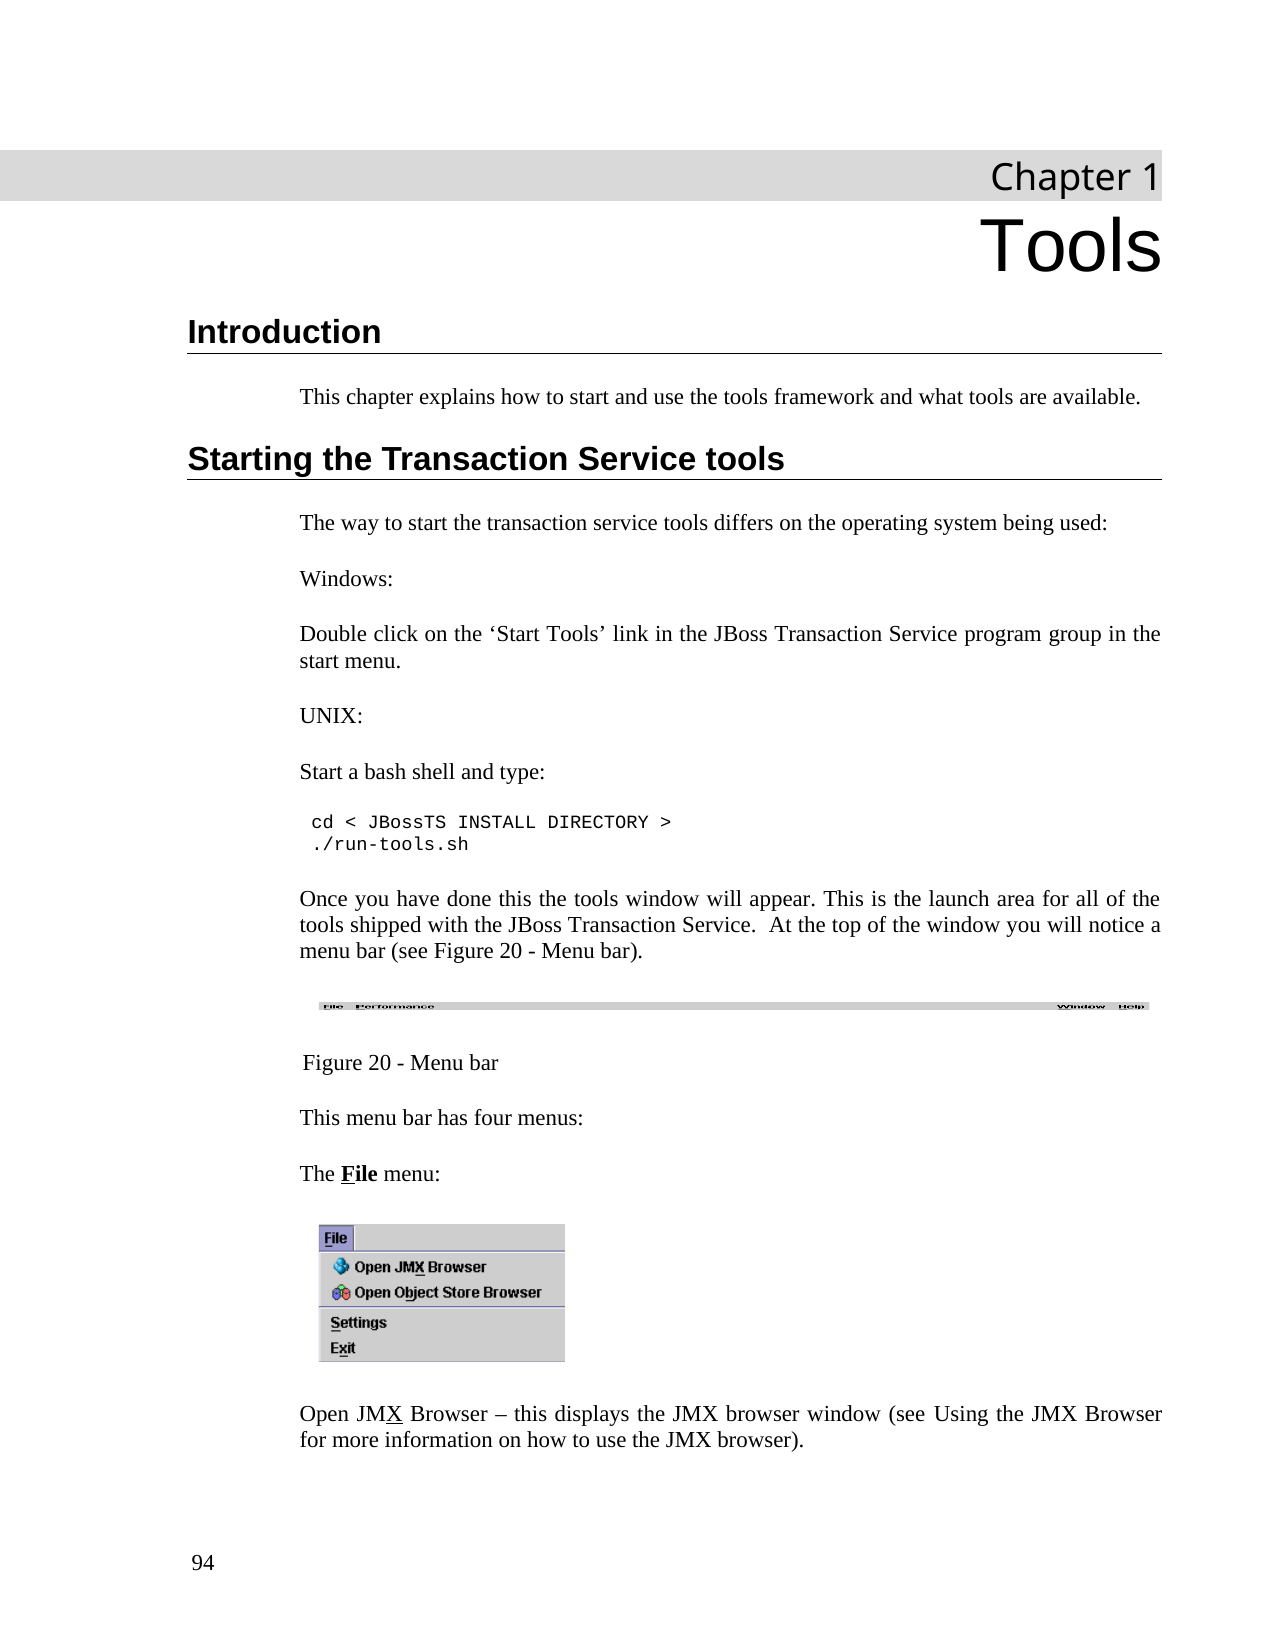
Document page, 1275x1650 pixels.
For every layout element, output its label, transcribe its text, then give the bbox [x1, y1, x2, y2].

text Figure 20 - Menu bar [302, 1049, 1162, 1075]
text This menu bar has four menus: [299, 1104, 1162, 1131]
text Double click on the ‘Start Tools’ link in the JBoss Transaction Service program group in the start menu. [299, 620, 1162, 673]
text Open JMX Browser – this displays the JMX browser window (see Using the JMX Browser for more information on how to use the JMX browser). [299, 1400, 1162, 1453]
text Windows: [299, 565, 1162, 591]
text Start a bash shell and type: [299, 758, 1162, 784]
text The way to start the transaction service tools differs on the operating system being used: [299, 509, 1162, 536]
text ./run-tools.sh [311, 834, 1162, 856]
subtitle Introduction [187, 312, 1162, 353]
text Once you have done this the tools window will appear. This is the launch area for all of the tools shipped with the JBoss Transaction Service. At the top of the window you will notice a menu bar (see Figure 20 - Menu bar). [299, 885, 1162, 964]
title Tools [302, 201, 1162, 287]
text This chapter explains how to start and use the tools framework and what tools are available. [299, 383, 1162, 409]
text UNIX: [299, 702, 1162, 728]
text The File menu: [299, 1160, 1162, 1186]
text cd < JBossTS INSTALL DIRECTORY > [311, 813, 1162, 834]
subtitle Starting the Transaction Service tools [187, 438, 1162, 479]
